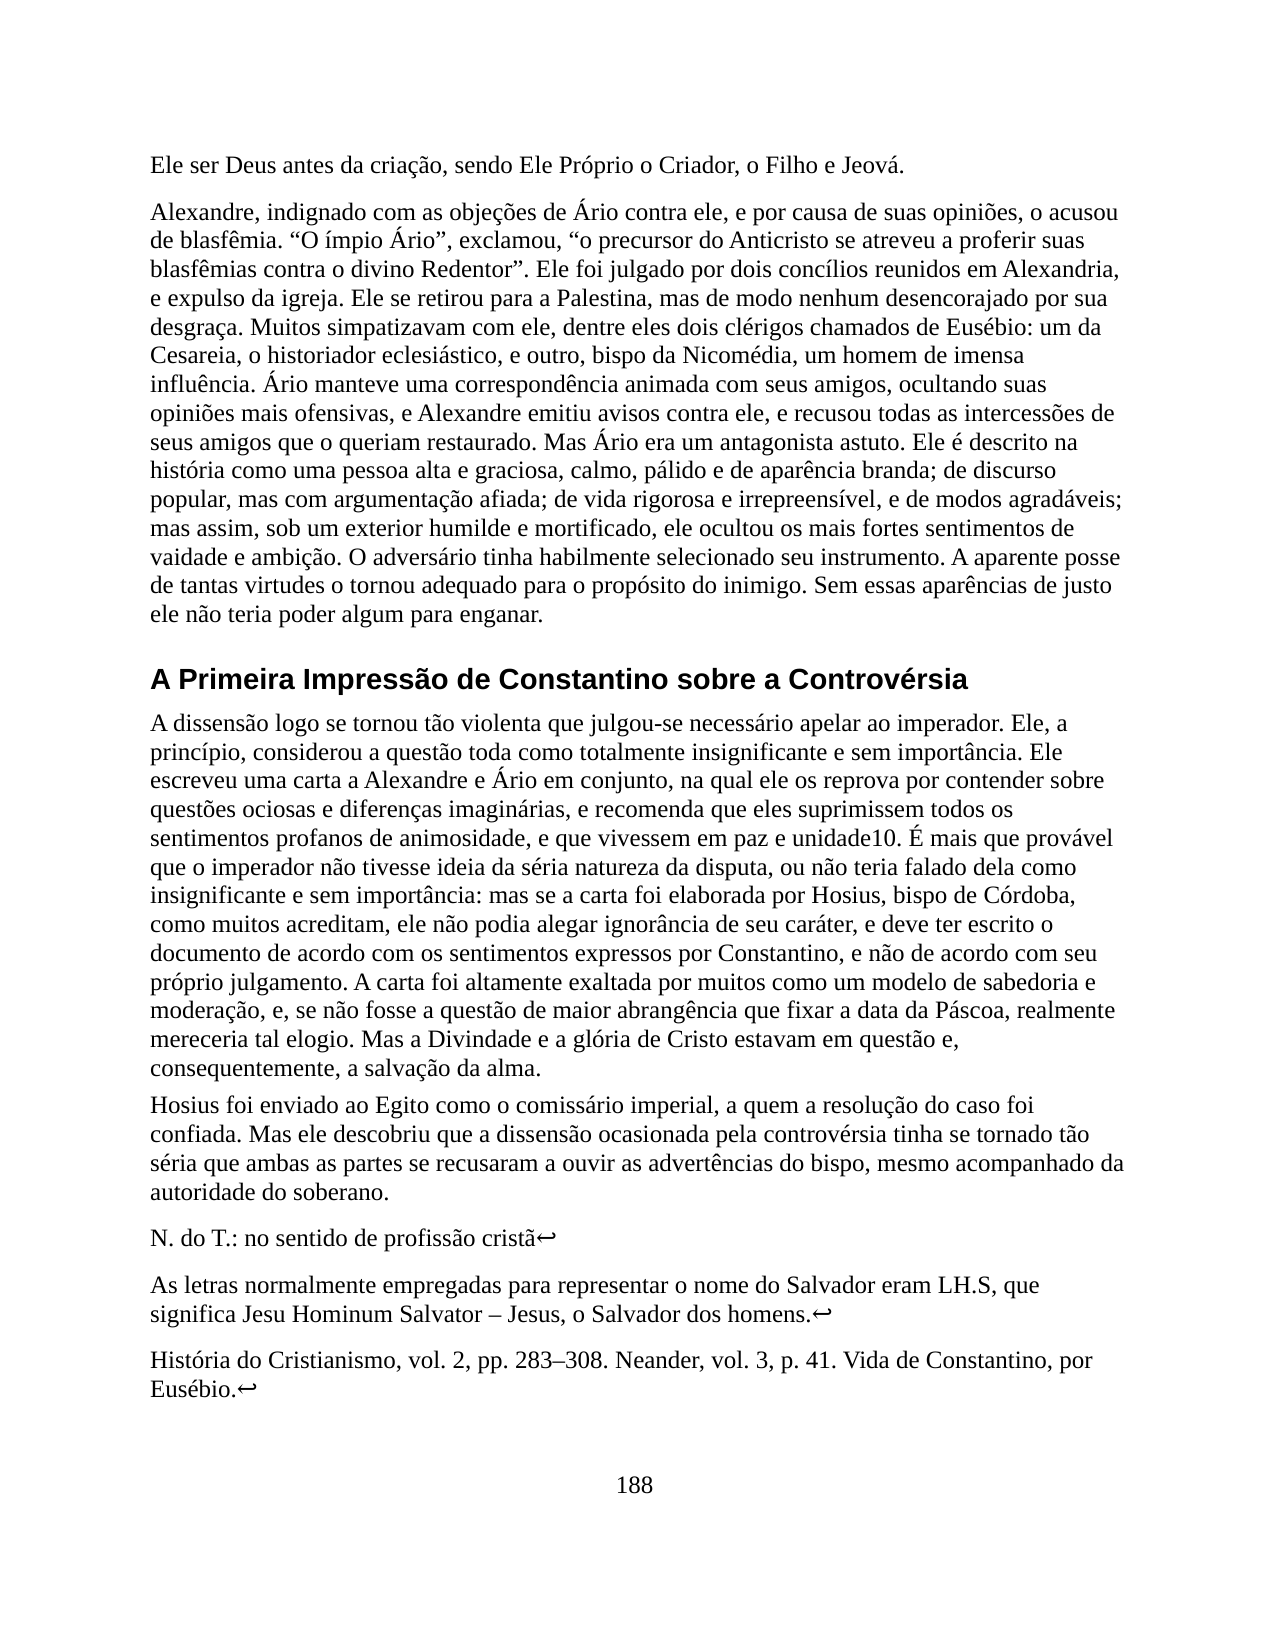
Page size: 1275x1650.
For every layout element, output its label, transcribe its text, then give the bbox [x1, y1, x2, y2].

subtitle A Primeira Impressão de Constantino sobre a Controvérsia [150, 662, 1125, 695]
text Hosius foi enviado ao Egito como o comissário imperial, a quem a resolução do caso foi confiada. Mas ele descobriu que a dissensão ocasionada pela controvérsia tinha se tornado tão séria que ambas as partes se recusaram a ouvir as advertências do bispo, mesmo acompanhado da autoridade do soberano. [150, 1091, 1125, 1206]
text A dissensão logo se tornou tão violenta que julgou-se necessário apelar ao imperador. Ele, a princípio, considerou a questão toda como totalmente insignificante e sem importância. Ele escreveu uma carta a Alexandre e Ário em conjunto, na qual ele os reprova por contender sobre questões ociosas e diferenças imaginárias, e recomenda que eles suprimissem todos os sentimentos profanos de animosidade, e que vivessem em paz e unidade10. É mais que provável que o imperador não tivesse ideia da séria natureza da disputa, ou não teria falado dela como insignificante e sem importância: mas se a carta foi elaborada por Hosius, bispo de Córdoba, como muitos acreditam, ele não podia alegar ignorância de seu caráter, e deve ter escrito o documento de acordo com os sentimentos expressos por Constantino, e não de acordo com seu próprio julgamento. A carta foi altamente exaltada por muitos como um modelo de sabedoria e moderação, e, se não fosse a questão de maior abrangência que fixar a data da Páscoa, realmente mereceria tal elogio. Mas a Divindade e a glória de Cristo estavam em questão e, consequentemente, a salvação da alma. [150, 708, 1125, 1082]
text História do Cristianismo, vol. 2, pp. 283–308. Neander, vol. 3, p. 41. Vida de Constantino, por Eusébio.↩ [150, 1346, 1125, 1403]
text As letras normalmente empregadas para representar o nome do Salvador eram LH.S, que significa Jesu Hominum Salvator – Jesus, o Salvador dos homens.↩ [150, 1270, 1125, 1328]
text Alexandre, indignado com as objeções de Ário contra ele, e por causa de suas opiniões, o acusou de blasfêmia. “O ímpio Ário”, exclamou, “o precursor do Anticristo se atreveu a proferir suas blasfêmias contra o divino Redentor”. Ele foi julgado por dois concílios reunidos em Alexandria, e expulso da igreja. Ele se retirou para a Palestina, mas de modo nenhum desencorajado por sua desgraça. Muitos simpatizavam com ele, dentre eles dois clérigos chamados de Eusébio: um da Cesareia, o historiador eclesiástico, e outro, bispo da Nicomédia, um homem de imensa influência. Ário manteve uma correspondência animada com seus amigos, ocultando suas opiniões mais ofensivas, e Alexandre emitiu avisos contra ele, e recusou todas as intercessões de seus amigos que o queriam restaurado. Mas Ário era um antagonista astuto. Ele é descrito na história como uma pessoa alta e graciosa, calmo, pálido e de aparência branda; de discurso popular, mas com argumentação afiada; de vida rigorosa e irrepreensível, e de modos agradáveis; mas assim, sob um exterior humilde e mortificado, ele ocultou os mais fortes sentimentos de vaidade e ambição. O adversário tinha habilmente selecionado seu instrumento. A aparente posse de tantas virtudes o tornou adequado para o propósito do inimigo. Sem essas aparências de justo ele não teria poder algum para enganar. [150, 197, 1125, 628]
text Ele ser Deus antes da criação, sendo Ele Próprio o Criador, o Filho e Jeová. [150, 150, 1125, 179]
text N. do T.: no sentido de profissão cristã↩ [150, 1223, 1125, 1252]
